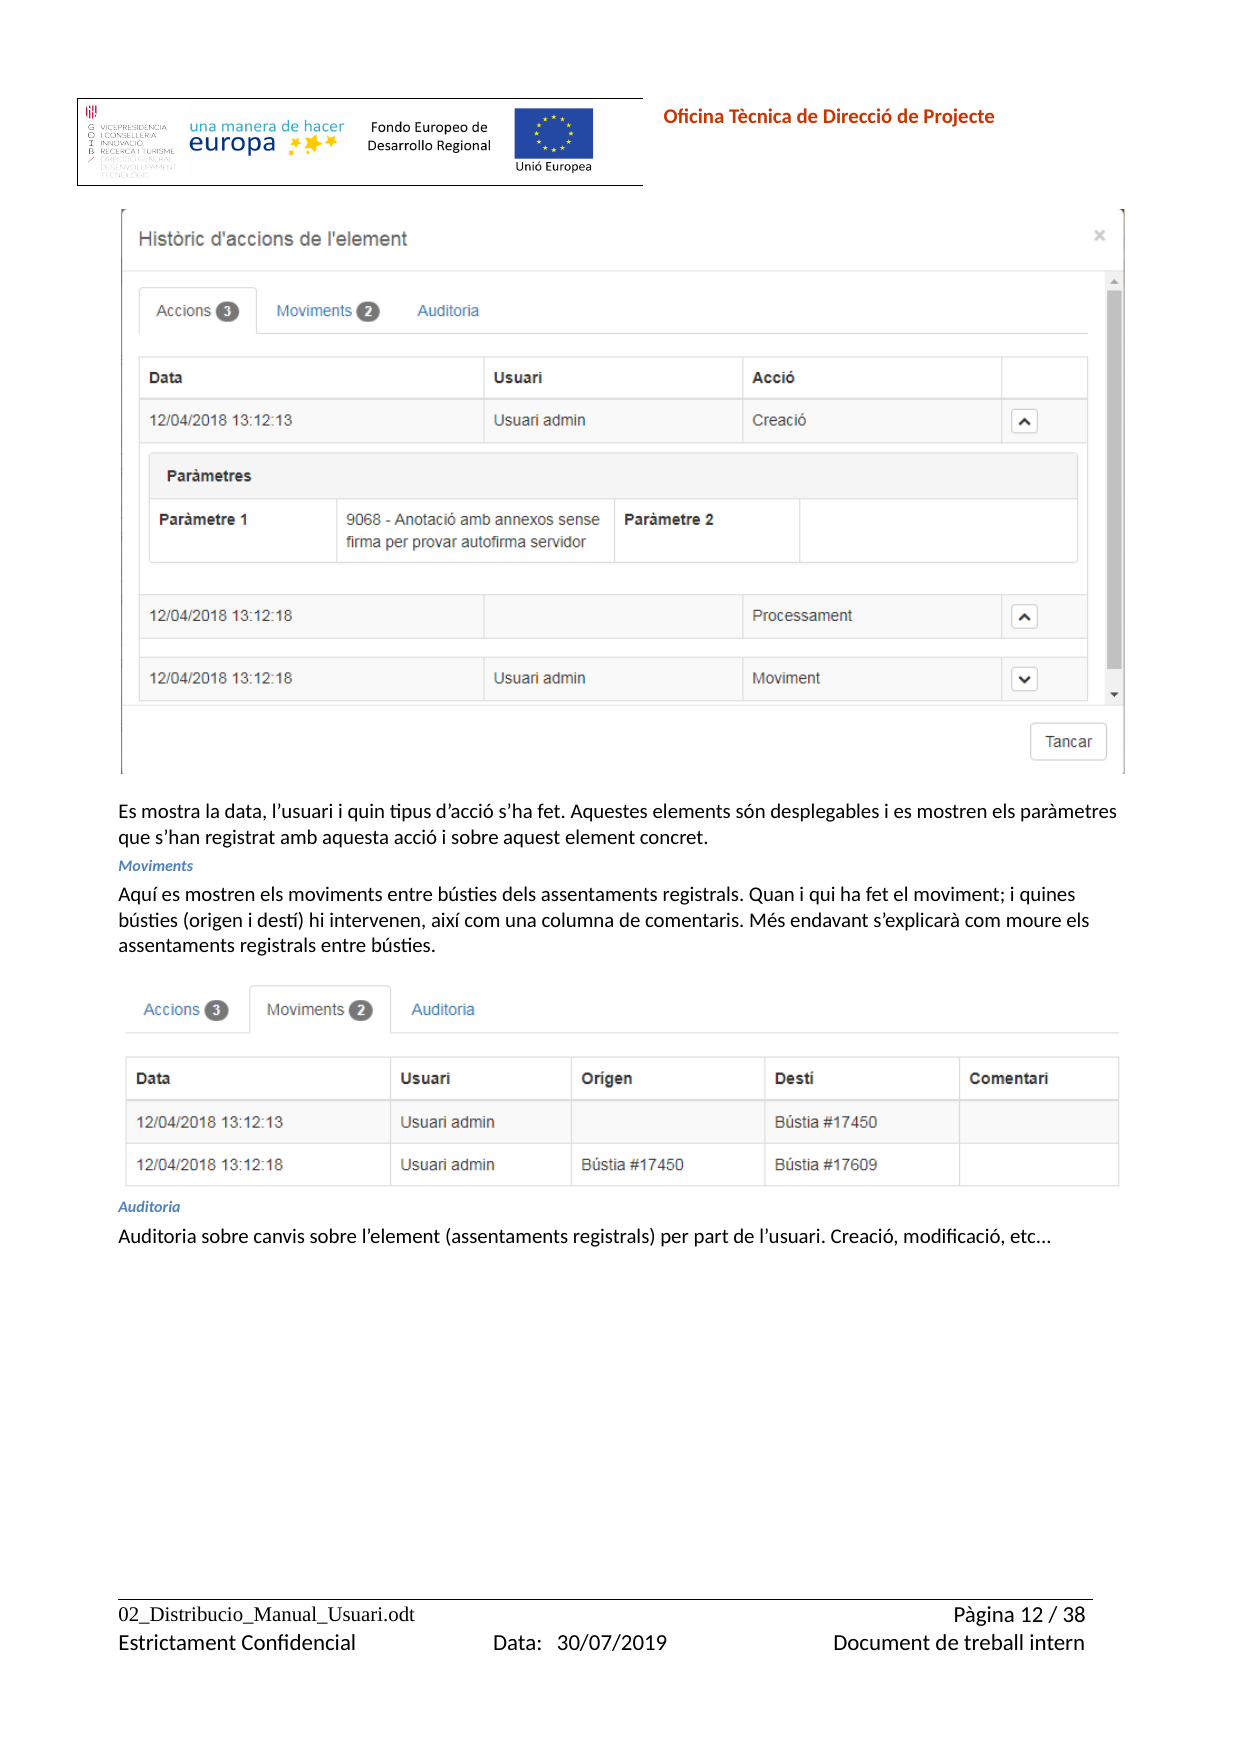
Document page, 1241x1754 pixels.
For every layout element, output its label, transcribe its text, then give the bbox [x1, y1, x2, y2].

picture [121, 209, 1125, 774]
text Es mostra la data, l’usuari i quin tipus d’acció s’ha fet. Aquestes elements són desplegables i es mostren els paràmetres que s’han registrat amb aquesta acció i sobre aquest element concret. [118, 799, 1122, 849]
picture [82, 103, 181, 180]
picture [121, 983, 1125, 1191]
picture [187, 103, 599, 180]
text Aquí es mostren els moviments entre bústies dels assentaments registrals. Quan i qui ha fet el moviment; i quines bústies (origen i destí) hi intervenen, així com una columna de comentaris. Més endavant s’explicarà com moure els assentaments registrals entre bústies. [118, 882, 1122, 958]
text Auditoria sobre canvis sobre l’element (assentaments registrals) per part de l’usuari. Creació, modificació, etc... [118, 1223, 1122, 1248]
subtitle Auditoria [89, 1197, 1122, 1217]
subtitle Moviments [89, 856, 1122, 875]
